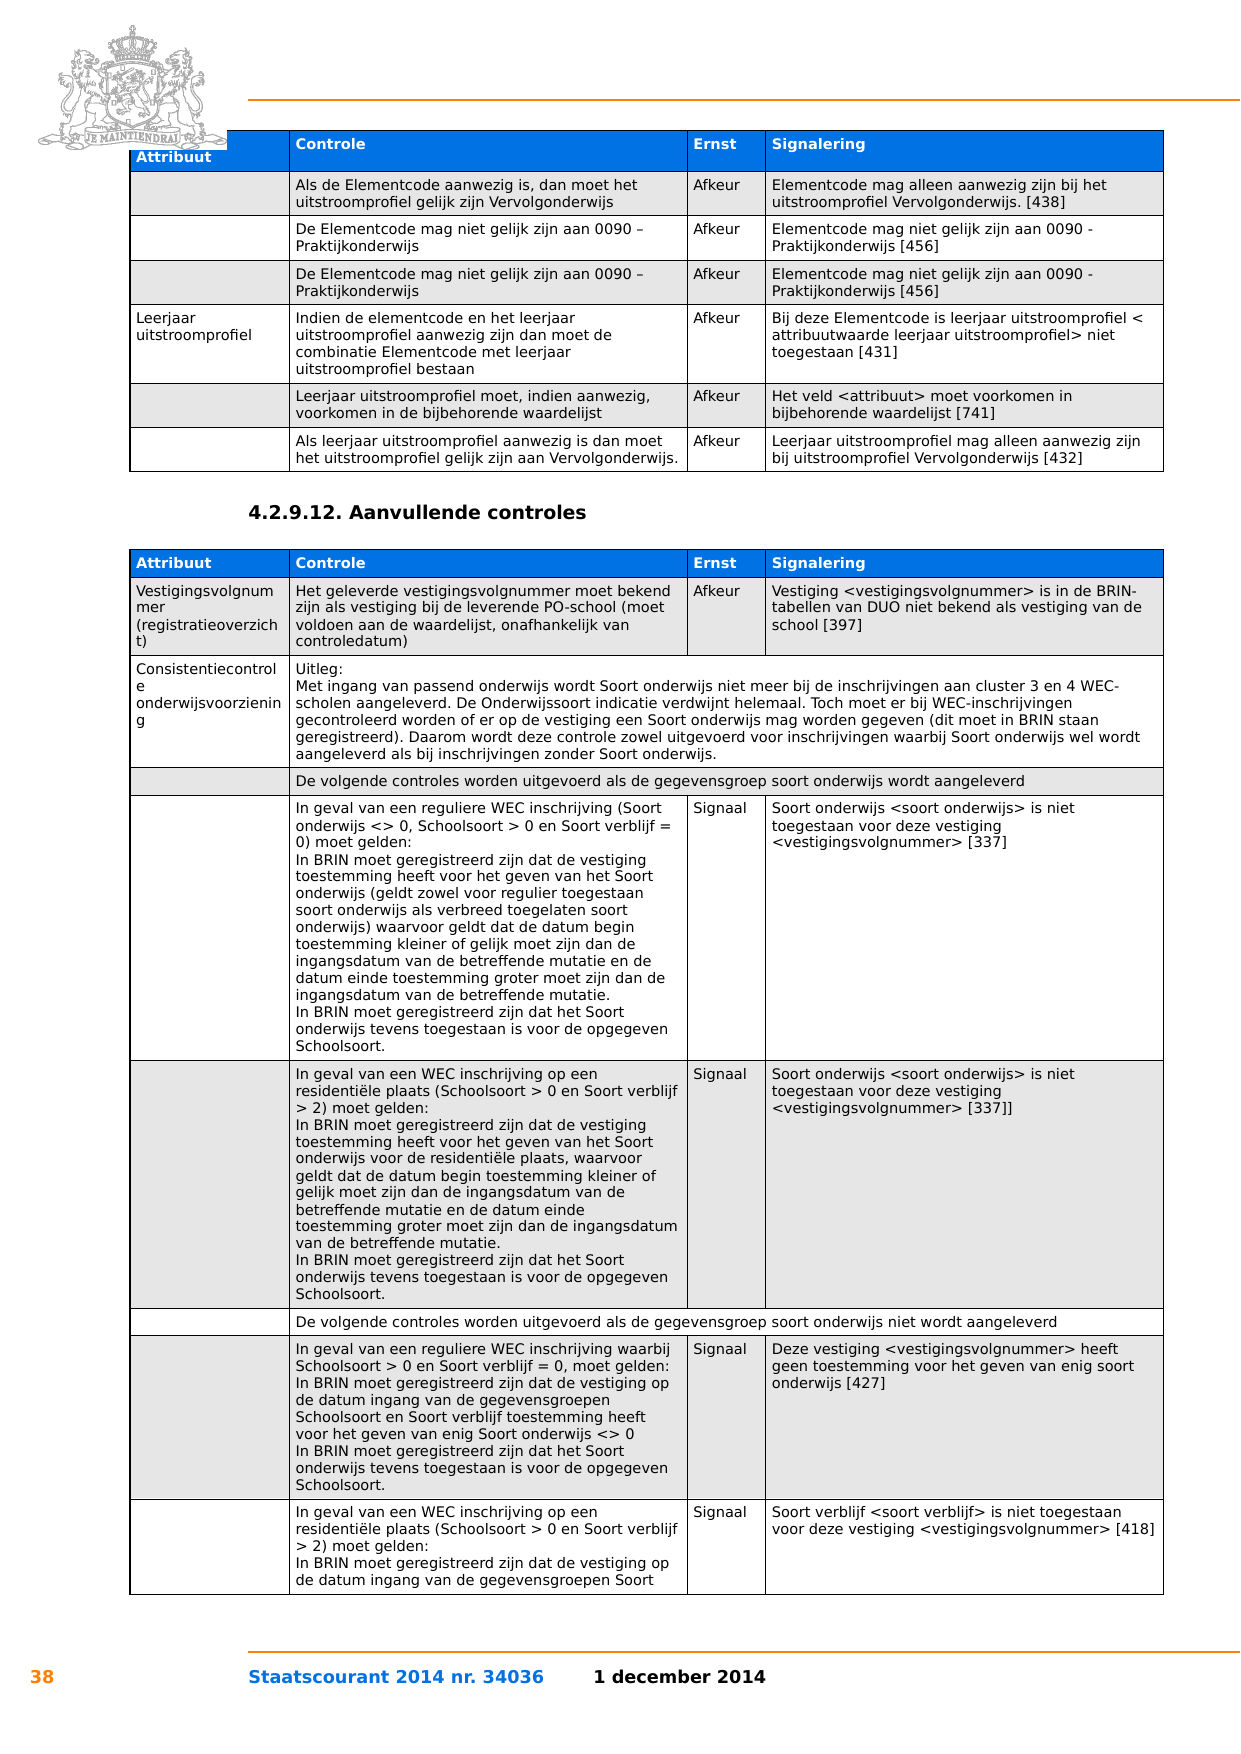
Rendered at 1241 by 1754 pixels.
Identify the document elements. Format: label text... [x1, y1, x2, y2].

table_cell Afkeur [688, 578, 765, 655]
table_header Attribuut [131, 550, 289, 577]
table_header Signalering [766, 131, 1163, 171]
table_cell De volgende controles worden uitgevoerd als de gegevensgroep soort onderwijs niet wordt aangeleverd [290, 1309, 1163, 1335]
table_cell Soort verblijf <soort verblijf> is niet toegestaan voor deze vestiging <vestigingsvolgnummer> [418] [766, 1500, 1163, 1594]
table_cell Vestigingsvolgnummer (registratieoverzicht) [131, 578, 289, 655]
table_cell [131, 1336, 289, 1498]
table_cell Signaal [688, 1061, 765, 1308]
table_cell [131, 1500, 289, 1594]
table_cell In geval van een reguliere WEC inschrijving (Soort onderwijs <> 0, Schoolsoort > 0 en Soort verblijf = 0) moet gelden: In BRIN moet geregistreerd zijn dat de vestiging toestemming heeft voor het geven van het Soort onderwijs (geldt zowel voor regulier toegestaan soort onderwijs als verbreed toegelaten soort onderwijs) waarvoor geldt dat de datum begin toestemming kleiner of gelijk moet zijn dan de ingangsdatum van de betreffende mutatie en de datum einde toestemming groter moet zijn dan de ingangsdatum van de betreffende mutatie. In BRIN moet geregistreerd zijn dat het Soort onderwijs tevens toegestaan is voor de opgegeven Schoolsoort. [290, 796, 687, 1060]
table_cell [131, 261, 289, 304]
table_cell Leerjaar uitstroomprofiel mag alleen aanwezig zijn bij uitstroomprofiel Vervolgonderwijs [432] [766, 428, 1163, 471]
subtitle 4.2.9.12. Aanvullende controles [248, 502, 1163, 524]
table_header Attribuut [131, 131, 289, 171]
table_header Controle [290, 550, 687, 577]
table_cell Elementcode mag alleen aanwezig zijn bij het uitstroomprofiel Vervolgonderwijs. [438] [766, 172, 1163, 215]
table_cell [131, 216, 289, 260]
table_cell Elementcode mag niet gelijk zijn aan 0090 -Praktijkonderwijs [456] [766, 261, 1163, 304]
table_cell In geval van een reguliere WEC inschrijving waarbij Schoolsoort > 0 en Soort verblijf = 0, moet gelden: In BRIN moet geregistreerd zijn dat de vestiging op de datum ingang van de gegevensgroepen Schoolsoort en Soort verblijf toestemming heeft voor het geven van enig Soort onderwijs <> 0 In BRIN moet geregistreerd zijn dat het Soort onderwijs tevens toegestaan is voor de opgegeven Schoolsoort. [290, 1336, 687, 1498]
table_cell Als de Elementcode aanwezig is, dan moet het uitstroomprofiel gelijk zijn Vervolgonderwijs [290, 172, 687, 215]
table_cell [131, 768, 289, 795]
table_cell Afkeur [688, 305, 765, 382]
table_cell Signaal [688, 1336, 765, 1498]
table_header Controle [290, 131, 687, 171]
table_cell Uitleg: Met ingang van passend onderwijs wordt Soort onderwijs niet meer bij de inschrijvingen aan cluster 3 en 4 WEC-scholen aangeleverd. De Onderwijssoort indicatie verdwijnt helemaal. Toch moet er bij WEC-inschrijvingen gecontroleerd worden of er op de vestiging een Soort onderwijs mag worden gegeven (dit moet in BRIN staan geregistreerd). Daarom wordt deze controle zowel uitgevoerd voor inschrijvingen waarbij Soort onderwijs wel wordt aangeleverd als bij inschrijvingen zonder Soort onderwijs. [290, 656, 1163, 767]
table_cell Afkeur [688, 172, 765, 215]
table_cell In geval van een WEC inschrijving op een residentiële plaats (Schoolsoort > 0 en Soort verblijf > 2) moet gelden: In BRIN moet geregistreerd zijn dat de vestiging op de datum ingang van de gegevensgroepen Soort [290, 1500, 687, 1594]
table_cell In geval van een WEC inschrijving op een residentiële plaats (Schoolsoort > 0 en Soort verblijf > 2) moet gelden: In BRIN moet geregistreerd zijn dat de vestiging toestemming heeft voor het geven van het Soort onderwijs voor de residentiële plaats, waarvoor geldt dat de datum begin toestemming kleiner of gelijk moet zijn dan de ingangsdatum van de betreffende mutatie en de datum einde toestemming groter moet zijn dan de ingangsdatum van de betreffende mutatie. In BRIN moet geregistreerd zijn dat het Soort onderwijs tevens toegestaan is voor de opgegeven Schoolsoort. [290, 1061, 687, 1308]
table_cell Leerjaar uitstroomprofiel moet, indien aanwezig, voorkomen in de bijbehorende waardelijst [290, 384, 687, 427]
table_cell Soort onderwijs <soort onderwijs> is niet toegestaan voor deze vestiging <vestigingsvolgnummer> [337] [766, 796, 1163, 1060]
table_cell De volgende controles worden uitgevoerd als de gegevensgroep soort onderwijs wordt aangeleverd [290, 768, 1163, 795]
table_cell De Elementcode mag niet gelijk zijn aan 0090 – Praktijkonderwijs [290, 261, 687, 304]
table_header Ernst [688, 131, 765, 171]
table_header Signalering [766, 550, 1163, 577]
table_cell Als leerjaar uitstroomprofiel aanwezig is dan moet het uitstroomprofiel gelijk zijn aan Vervolgonderwijs. [290, 428, 687, 471]
table_cell [131, 384, 289, 427]
table_cell De Elementcode mag niet gelijk zijn aan 0090 – Praktijkonderwijs [290, 216, 687, 260]
table_cell Het geleverde vestigingsvolgnummer moet bekend zijn als vestiging bij de leverende PO-school (moet voldoen aan de waardelijst, onafhankelijk van controledatum) [290, 578, 687, 655]
table_cell Signaal [688, 796, 765, 1060]
table_cell Elementcode mag niet gelijk zijn aan 0090 -Praktijkonderwijs [456] [766, 216, 1163, 260]
table_cell Afkeur [688, 216, 765, 260]
table_cell Leerjaar uitstroomprofiel [131, 305, 289, 382]
table_cell Afkeur [688, 428, 765, 471]
table_cell Signaal [688, 1500, 765, 1594]
table_cell [131, 1309, 289, 1335]
table_cell Het veld <attribuut> moet voorkomen in bijbehorende waardelijst [741] [766, 384, 1163, 427]
table_cell Afkeur [688, 384, 765, 427]
table_cell Consistentiecontrole onderwijsvoorziening [131, 656, 289, 767]
picture [38, 25, 227, 150]
table_cell [131, 796, 289, 1060]
table_header Ernst [688, 550, 765, 577]
table_cell Deze vestiging <vestigingsvolgnummer> heeft geen toestemming voor het geven van enig soort onderwijs [427] [766, 1336, 1163, 1498]
table_cell Vestiging <vestigingsvolgnummer> is in de BRIN-tabellen van DUO niet bekend als vestiging van de school [397] [766, 578, 1163, 655]
table_cell [131, 428, 289, 471]
table_cell Indien de elementcode en het leerjaar uitstroomprofiel aanwezig zijn dan moet de combinatie Elementcode met leerjaar uitstroomprofiel bestaan [290, 305, 687, 382]
table_cell Bij deze Elementcode is leerjaar uitstroomprofiel < attribuutwaarde leerjaar uitstroomprofiel> niet toegestaan [431] [766, 305, 1163, 382]
table_cell [131, 172, 289, 215]
table_cell Afkeur [688, 261, 765, 304]
table_cell [131, 1061, 289, 1308]
table_cell Soort onderwijs <soort onderwijs> is niet toegestaan voor deze vestiging <vestigingsvolgnummer> [337]] [766, 1061, 1163, 1308]
